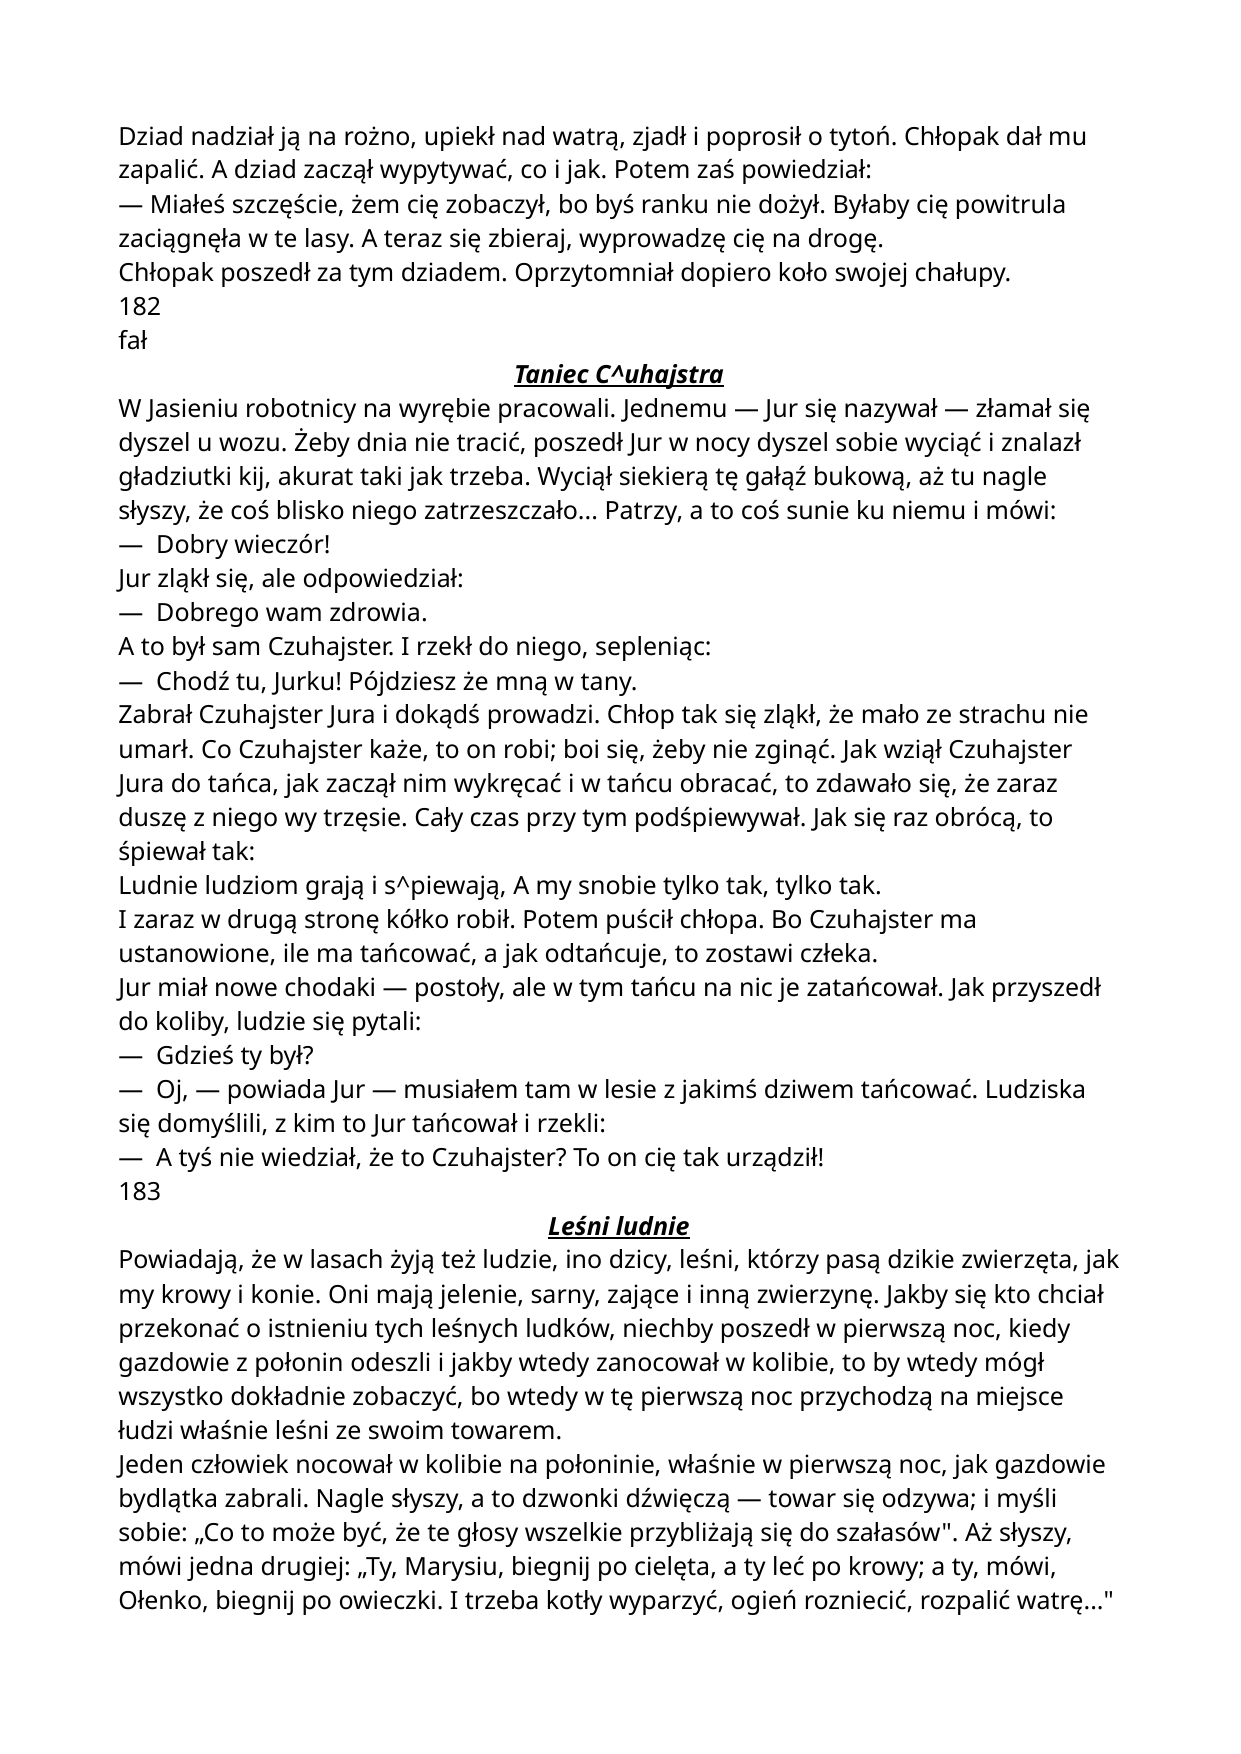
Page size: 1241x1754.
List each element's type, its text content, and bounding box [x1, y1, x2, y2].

text I zaraz w drugą stronę kółko robił. Potem puścił chłopa. Bo Czuhajster ma ustanowione, ile ma tańcować, a jak odtańcuje, to zostawi człeka. [118, 902, 1122, 970]
text Jur miał nowe chodaki — postoły, ale w tym tańcu na nic je zatańcował. Jak przyszedł do koliby, ludzie się pytali: [118, 970, 1122, 1038]
text — A tyś nie wiedział, że to Czuhajster? To on cię tak urządził! [118, 1140, 1122, 1174]
text Dziad nadział ją na rożno, upiekł nad watrą, zjadł i poprosił o tytoń. Chłopak dał mu zapalić. A dziad zaczął wypytywać, co i jak. Potem zaś powiedział: [118, 118, 1122, 186]
text 182 [118, 288, 1122, 322]
text — Dobry wieczór! [118, 527, 1122, 561]
text — Gdzieś ty był? [118, 1038, 1122, 1072]
text — Miałeś szczęście, żem cię zobaczył, bo byś ranku nie dożył. Byłaby cię powitrula zaciągnęła w te lasy. A teraz się zbieraj, wyprowadzę cię na drogę. [118, 186, 1122, 254]
text Jur zląkł się, ale odpowiedział: [118, 561, 1122, 595]
text Taniec C^uhajstra [118, 357, 1122, 391]
text W Jasieniu robotnicy na wyrębie pracowali. Jednemu — Jur się nazywał — złamał się dyszel u wozu. Żeby dnia nie tracić, poszedł Jur w nocy dyszel sobie wyciąć i znalazł gładziutki kij, akurat taki jak trzeba. Wyciął siekierą tę gałąź bukową, aż tu nagle słyszy, że coś blisko niego zatrzeszczało... Patrzy, a to coś sunie ku niemu i mówi: [118, 391, 1122, 527]
text — Chodź tu, Jurku! Pójdziesz że mną w tany. [118, 663, 1122, 697]
text Ludnie ludziom grają i s^piewają, A my snobie tylko tak, tylko tak. [118, 867, 1122, 902]
text Leśni ludnie [118, 1208, 1122, 1242]
text Jeden człowiek nocował w kolibie na połoninie, właśnie w pierwszą noc, jak gazdowie bydlątka zabrali. Nagle słyszy, a to dzwonki dźwięczą — towar się odzywa; i myśli sobie: „Co to może być, że te głosy wszelkie przybliżają się do szałasów". Aż słyszy, mówi jedna drugiej: „Ty, Marysiu, biegnij po cielęta, a ty leć po krowy; a ty, mówi, Ołenko, biegnij po owieczki. I trzeba kotły wyparzyć, ogień rozniecić, rozpalić watrę..." [118, 1447, 1122, 1617]
text Zabrał Czuhajster Jura i dokądś prowadzi. Chłop tak się zląkł, że mało ze strachu nie umarł. Co Czuhajster każe, to on robi; boi się, żeby nie zginąć. Jak wziął Czuhajster Jura do tańca, jak zaczął nim wykręcać i w tańcu obracać, to zdawało się, że zaraz duszę z niego wy trzęsie. Cały czas przy tym podśpiewywał. Jak się raz obrócą, to śpiewał tak: [118, 697, 1122, 867]
text Powiadają, że w lasach żyją też ludzie, ino dzicy, leśni, którzy pasą dzikie zwierzęta, jak my krowy i konie. Oni mają jelenie, sarny, zające i inną zwierzynę. Jakby się kto chciał przekonać o istnieniu tych leśnych ludków, niechby poszedł w pierwszą noc, kiedy gazdowie z połonin odeszli i jakby wtedy zanocował w kolibie, to by wtedy mógł wszystko dokładnie zobaczyć, bo wtedy w tę pierwszą noc przychodzą na miejsce łudzi właśnie leśni ze swoim towarem. [118, 1242, 1122, 1447]
text — Oj, — powiada Jur — musiałem tam w lesie z jakimś dziwem tańcować. Ludziska się domyślili, z kim to Jur tańcował i rzekli: [118, 1072, 1122, 1140]
text A to był sam Czuhajster. I rzekł do niego, sepleniąc: [118, 629, 1122, 663]
text Chłopak poszedł za tym dziadem. Oprzytomniał dopiero koło swojej chałupy. [118, 254, 1122, 288]
text 183 [118, 1174, 1122, 1208]
text fał [118, 322, 1122, 357]
text — Dobrego wam zdrowia. [118, 595, 1122, 629]
